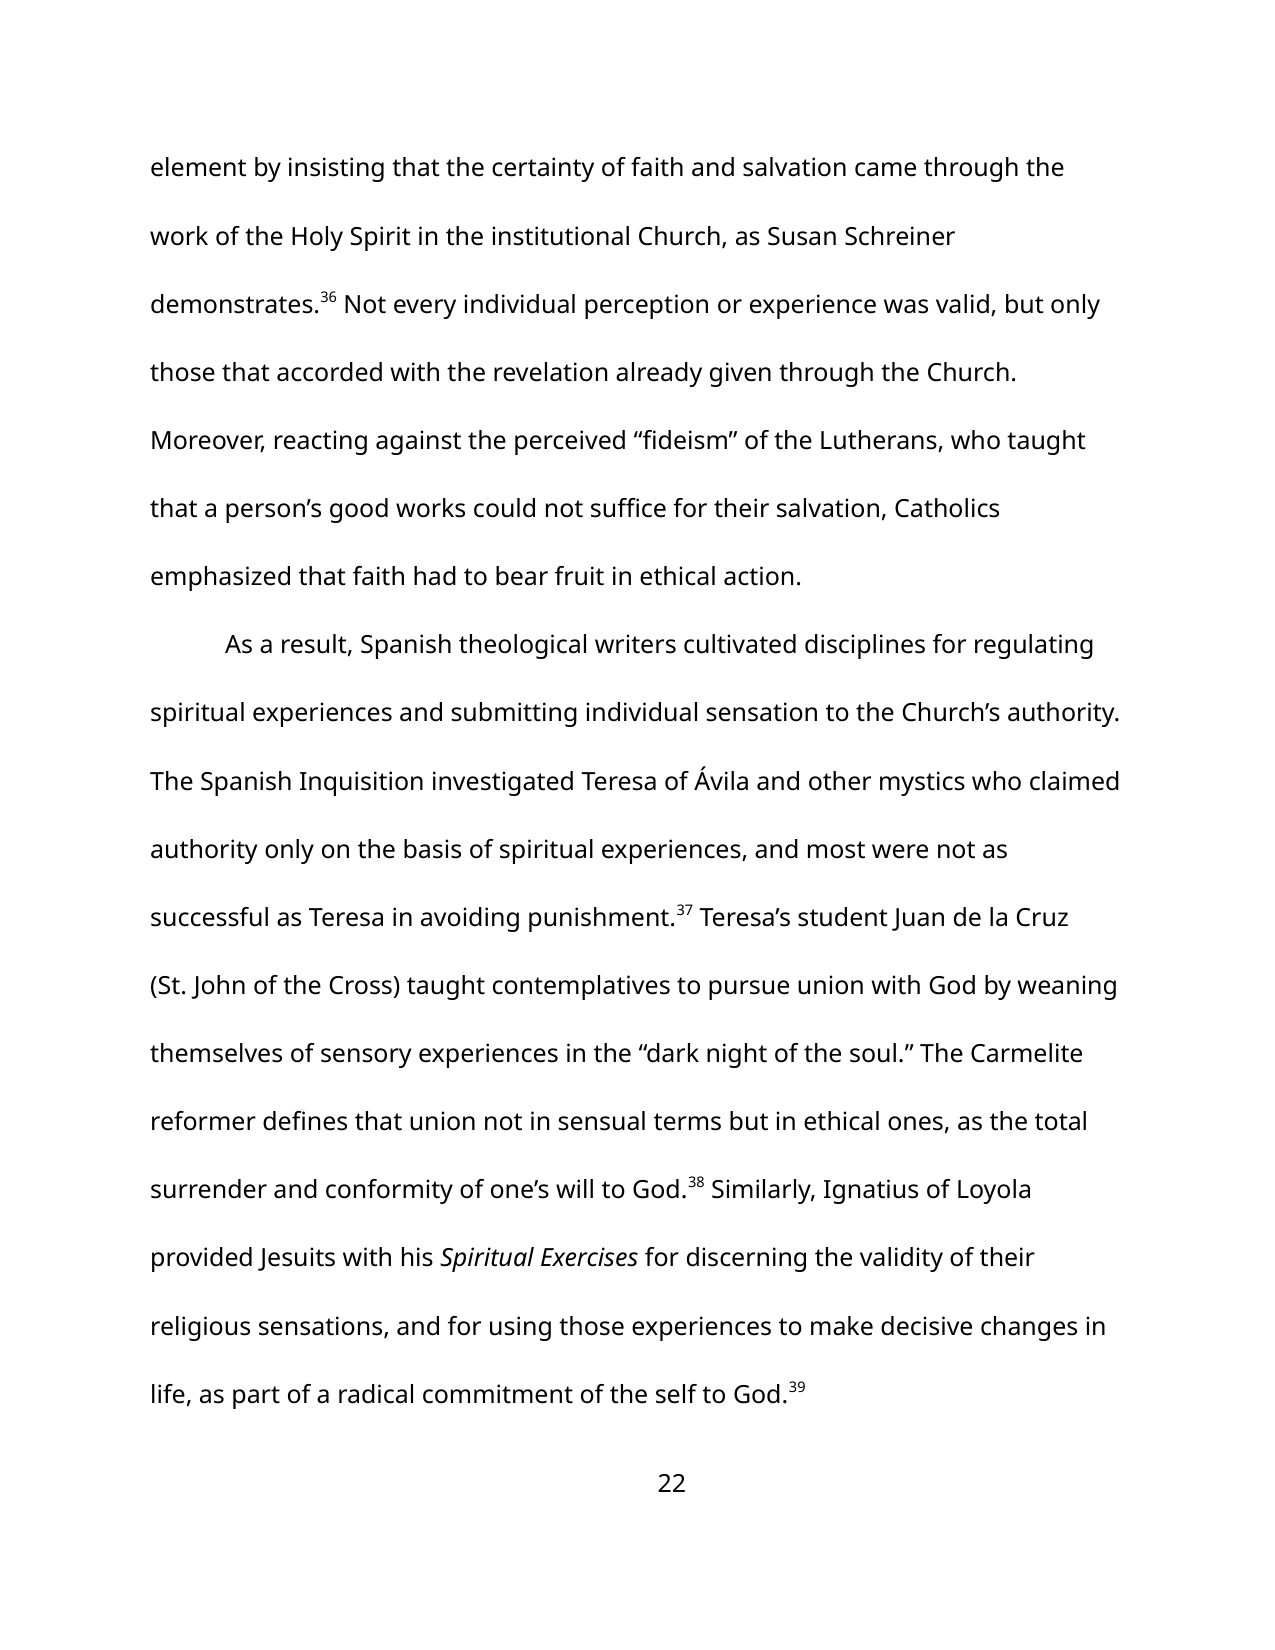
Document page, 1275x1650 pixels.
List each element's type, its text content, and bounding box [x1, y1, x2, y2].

text As a result, Spanish theological writers cultivated disciplines for regulating spiritual experiences and submitting individual sensation to the Church’s authority. The Spanish Inquisition investigated Teresa of Ávila and other mystics who claimed authority only on the basis of spiritual experiences, and most were not as successful as Teresa in avoiding punishment. Teresa’s student Juan de la Cruz (St. John of the Cross) taught contemplatives to pursue union with God by weaning themselves of sensory experiences in the “dark night of the soul.” The Carmelite reformer defines that union not in sensual terms but in ethical ones, as the total surrender and conformity of one’s will to God. Similarly, Ignatius of Loyola provided Jesuits with his Spiritual Exercises for discerning the validity of their religious sensations, and for using those experiences to make decisive changes in life, as part of a radical commitment of the self to God. [150, 627, 1125, 1410]
text element by insisting that the certainty of faith and salvation came through the work of the Holy Spirit in the institutional Church, as Susan Schreiner demonstrates. Not every individual perception or experience was valid, but only those that accorded with the revelation already given through the Church. Moreover, reacting against the perceived “fideism” of the Lutherans, who taught that a person’s good works could not suffice for their salvation, Catholics emphasized that faith had to bear fruit in ethical action. [150, 150, 1125, 593]
